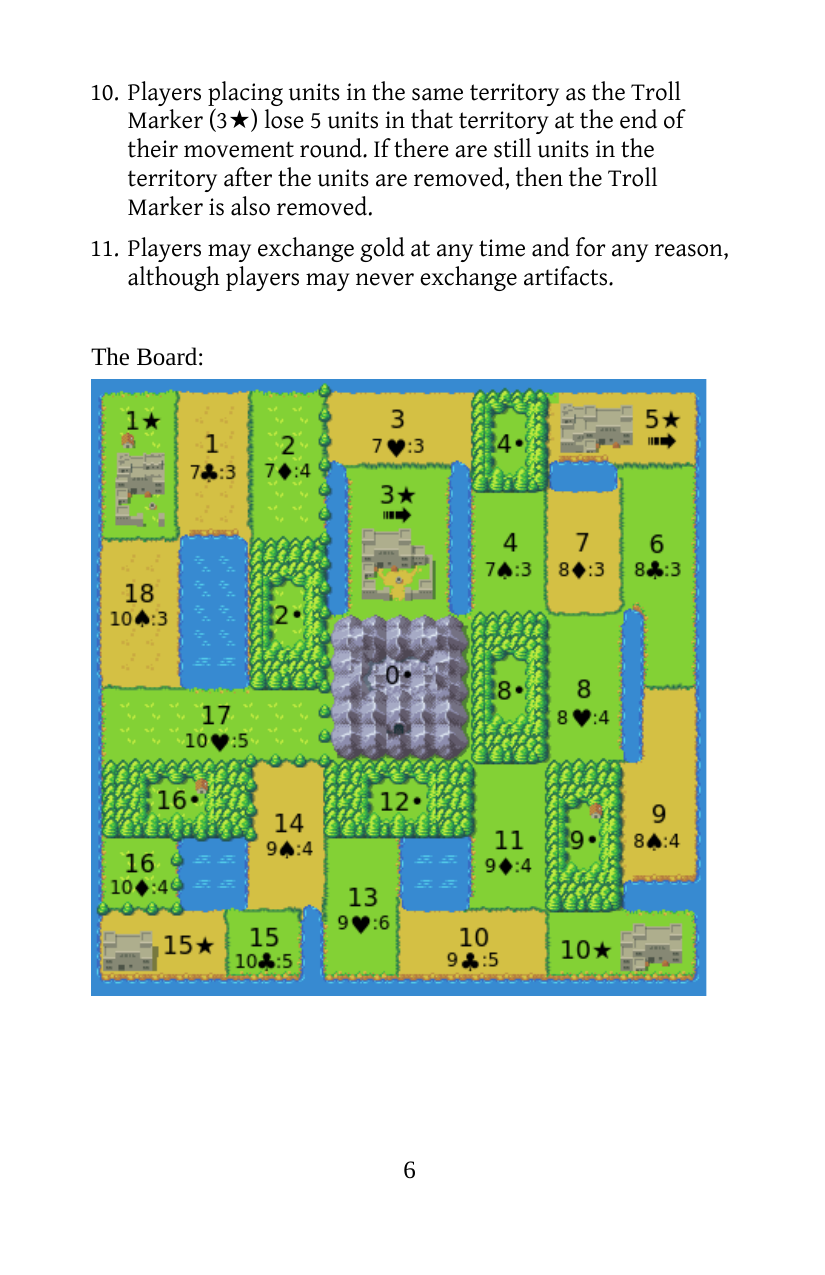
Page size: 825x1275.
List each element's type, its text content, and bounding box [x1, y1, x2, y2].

picture [91, 379, 707, 996]
list Players placing units in the same territory as the Troll Marker (3★) lose 5 units in that territory at the end of their movement round. If there are still units in the territory after the units are removed, then the Troll Marker is also removed. [90, 78, 735, 223]
list Players may exchange gold at any time and for any reason, although players may never exchange artifacts. [90, 235, 735, 293]
